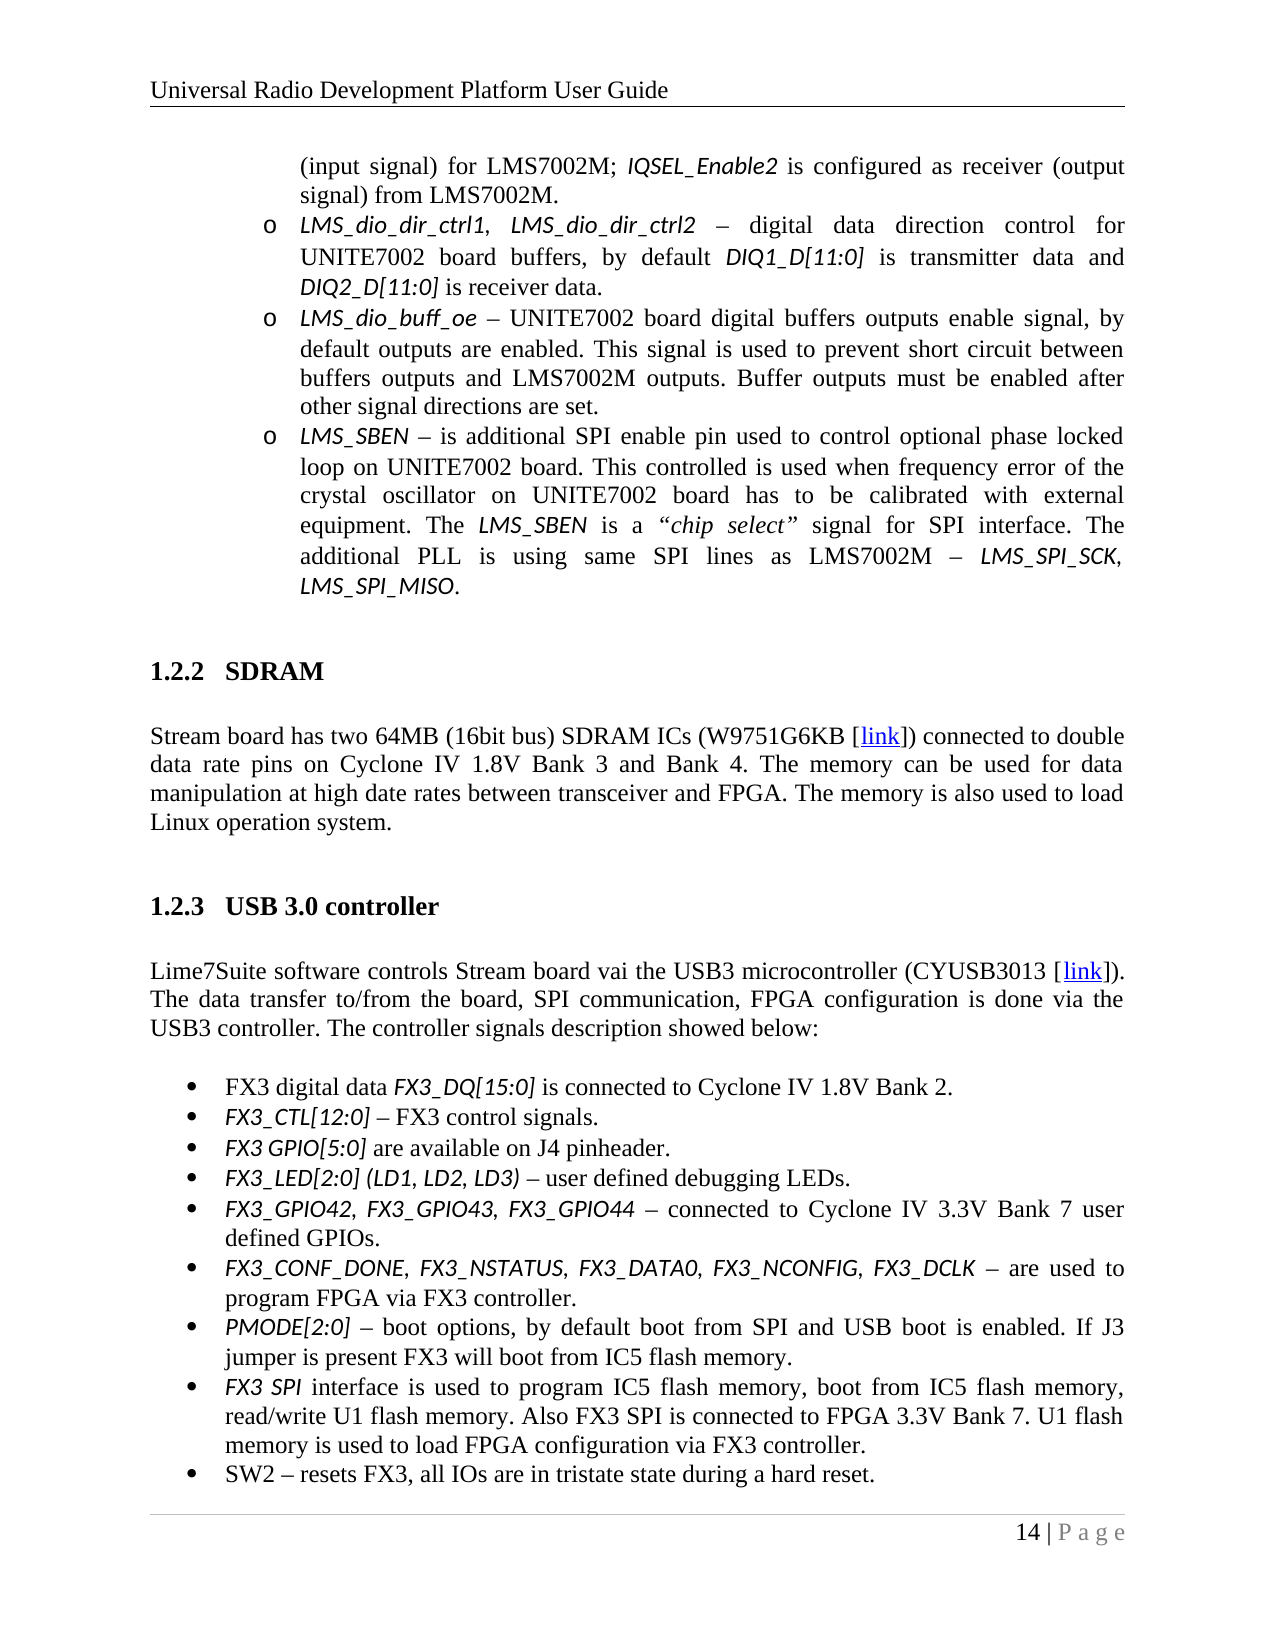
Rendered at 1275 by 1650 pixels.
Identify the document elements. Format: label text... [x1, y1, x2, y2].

list FX3 GPIO[5:0] are available on J4 pinheader. [187, 1132, 1125, 1162]
list SW2 – resets FX3, all IOs are in tristate state during a hard reset. [187, 1459, 1125, 1487]
list FX3_LED[2:0] (LD1, LD2, LD3) – user defined debugging LEDs. [187, 1162, 1125, 1193]
list FX3_GPIO42, FX3_GPIO43, FX3_GPIO44 – connected to Cyclone IV 3.3V Bank 7 user defined GPIOs. [187, 1193, 1125, 1252]
list LMS_SBEN – is additional SPI enable pin used to control optional phase locked loop on UNITE7002 board. This controlled is used when frequency error of the crystal oscillator on UNITE7002 board has to be calibrated with external equipment. The LMS_SBEN is a “chip select” signal for SPI interface. The additional PLL is using same SPI lines as LMS7002M – LMS_SPI_SCK, LMS_SPI_MISO. [262, 420, 1125, 601]
subtitle SDRAM [150, 655, 1125, 686]
list LMS_dio_buff_oe – UNITE7002 board digital buffers outputs enable signal, by default outputs are enabled. This signal is used to prevent short circuit between buffers outputs and LMS7002M outputs. Buffer outputs must be enabled after other signal directions are set. [262, 302, 1125, 420]
list PMODE[2:0] – boot options, by default boot from SPI and USB boot is enabled. If J3 jumper is present FX3 will boot from IC5 flash memory. [187, 1311, 1125, 1371]
list (input signal) for LMS7002M; IQSEL_Enable2 is configured as receiver (output signal) from LMS7002M. [262, 150, 1125, 209]
text Stream board has two 64MB (16bit bus) SDRAM ICs (W9751G6KB [link]) connected to double data rate pins on Cyclone IV 1.8V Bank 3 and Bank 4. The memory can be used for data manipulation at high date rates between transceiver and FPGA. The memory is also used to load Linux operation system. [150, 721, 1125, 836]
text Lime7Suite software controls Stream board vai the USB3 microcontroller (CYUSB3013 [link]). The data transfer to/from the board, SPI communication, FPGA configuration is done via the USB3 controller. The controller signals description showed below: [150, 956, 1125, 1042]
list LMS_dio_dir_ctrl1, LMS_dio_dir_ctrl2 – digital data direction control for UNITE7002 board buffers, by default DIQ1_D[11:0] is transmitter data and DIQ2_D[11:0] is receiver data. [262, 209, 1125, 302]
list FX3_CTL[12:0] – FX3 control signals. [187, 1101, 1125, 1132]
list FX3 digital data FX3_DQ[15:0] is connected to Cyclone IV 1.8V Bank 2. [187, 1071, 1125, 1101]
subtitle USB 3.0 controller [150, 889, 1125, 921]
list FX3 SPI interface is used to program IC5 flash memory, boot from IC5 flash memory, read/write U1 flash memory. Also FX3 SPI is connected to FPGA 3.3V Bank 7. U1 flash memory is used to load FPGA configuration via FX3 controller. [187, 1371, 1125, 1459]
list FX3_CONF_DONE, FX3_NSTATUS, FX3_DATA0, FX3_NCONFIG, FX3_DCLK – are used to program FPGA via FX3 controller. [187, 1252, 1125, 1311]
